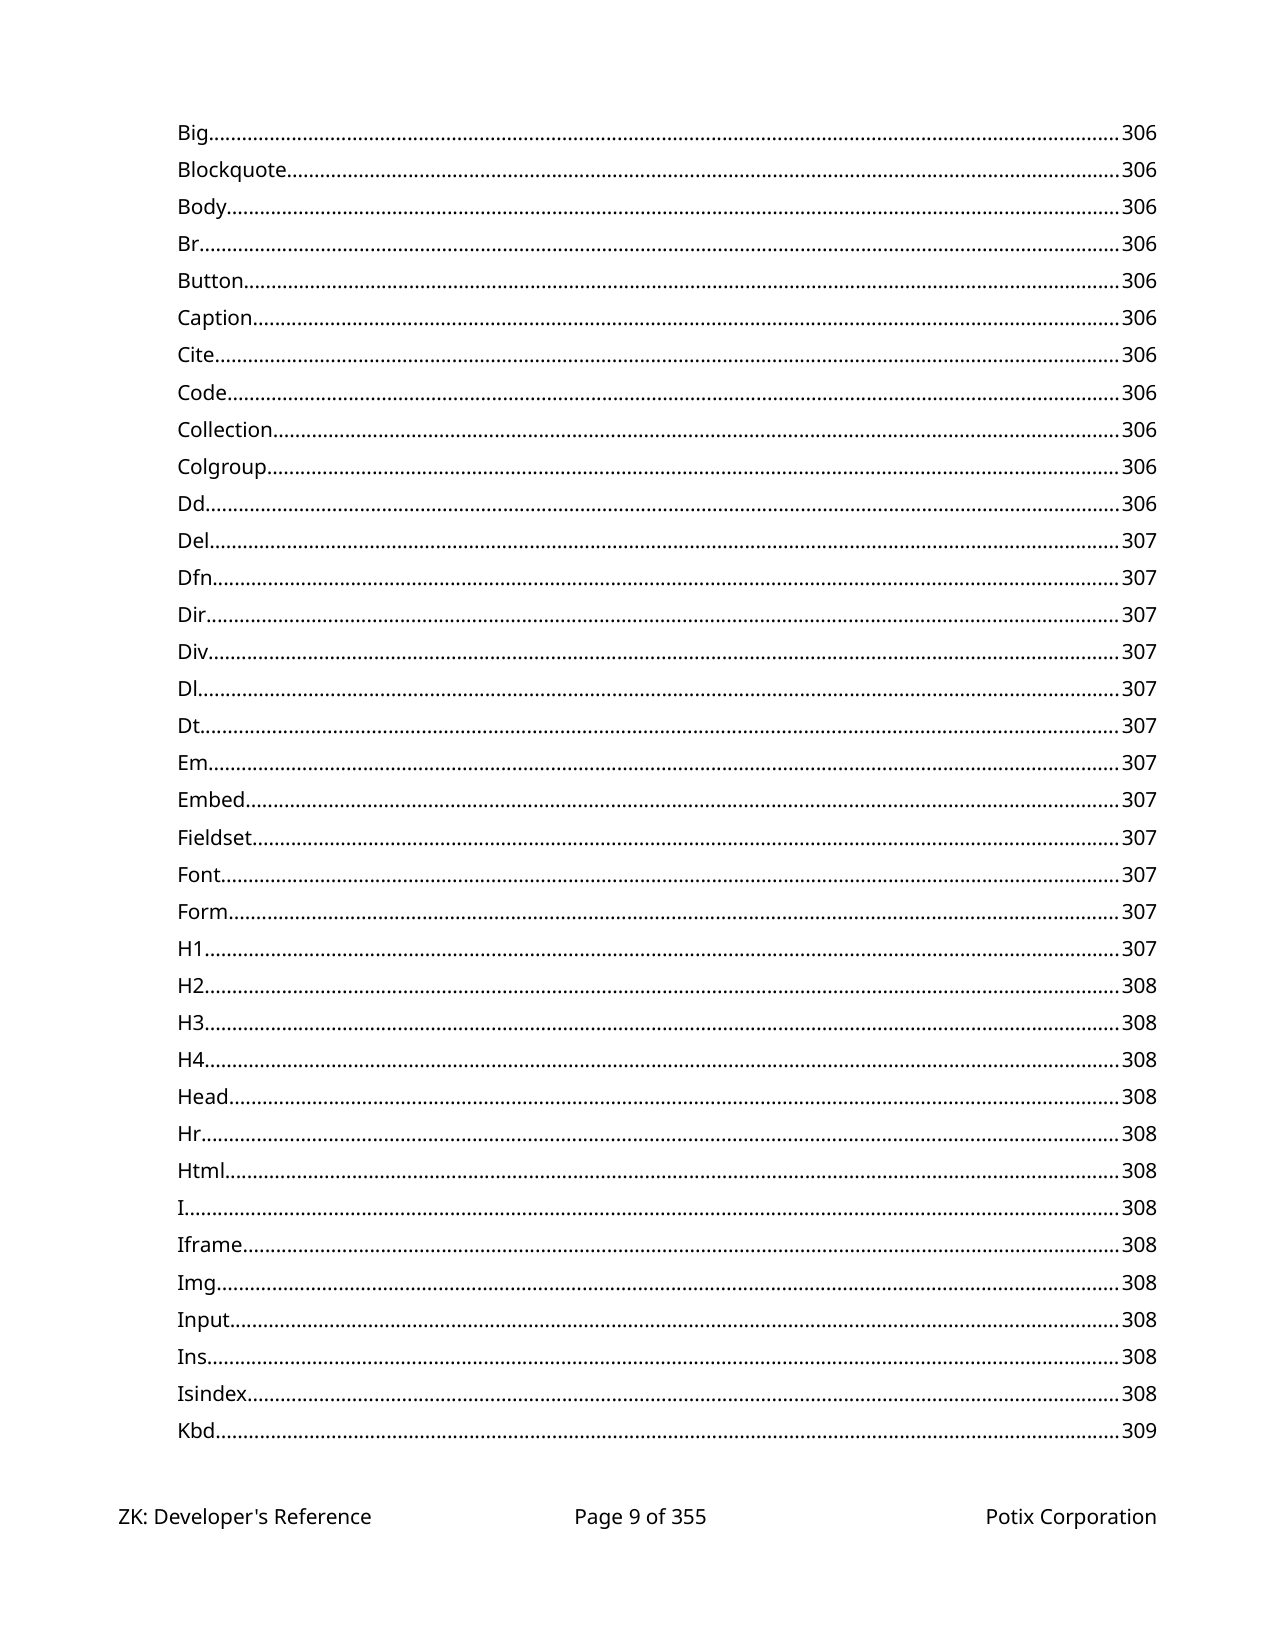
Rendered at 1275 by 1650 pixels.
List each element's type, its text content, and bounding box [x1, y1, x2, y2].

text Html 308 [177, 1156, 1157, 1185]
text Big 306 [177, 118, 1157, 146]
text Img 308 [177, 1268, 1157, 1296]
text Del 307 [177, 526, 1157, 554]
text Dir 307 [177, 600, 1157, 628]
text Div 307 [177, 637, 1157, 666]
text Em 307 [177, 748, 1157, 777]
text Dl 307 [177, 674, 1157, 703]
text Blockquote 306 [177, 155, 1157, 183]
text Head 308 [177, 1082, 1157, 1111]
text H1 307 [177, 934, 1157, 962]
text Input 308 [177, 1305, 1157, 1333]
text Form 307 [177, 897, 1157, 925]
text Hr 308 [177, 1119, 1157, 1148]
text Dfn 307 [177, 563, 1157, 591]
text Fieldset 307 [177, 823, 1157, 851]
text Kbd 309 [177, 1416, 1157, 1444]
text Code 306 [177, 378, 1157, 406]
text H4 308 [177, 1045, 1157, 1073]
text H3 308 [177, 1008, 1157, 1036]
text Colgroup 306 [177, 452, 1157, 480]
text I 308 [177, 1193, 1157, 1222]
text Body 306 [177, 192, 1157, 221]
text Cite 306 [177, 341, 1157, 369]
text Br 306 [177, 229, 1157, 258]
text Dd 306 [177, 489, 1157, 517]
text Isindex 308 [177, 1379, 1157, 1407]
text Font 307 [177, 860, 1157, 888]
text Ins 308 [177, 1342, 1157, 1370]
text Iframe 308 [177, 1231, 1157, 1259]
text Button 306 [177, 266, 1157, 295]
text Collection 306 [177, 415, 1157, 443]
text Embed 307 [177, 786, 1157, 814]
text H2 308 [177, 971, 1157, 999]
text Caption 306 [177, 303, 1157, 332]
text Dt 307 [177, 711, 1157, 740]
